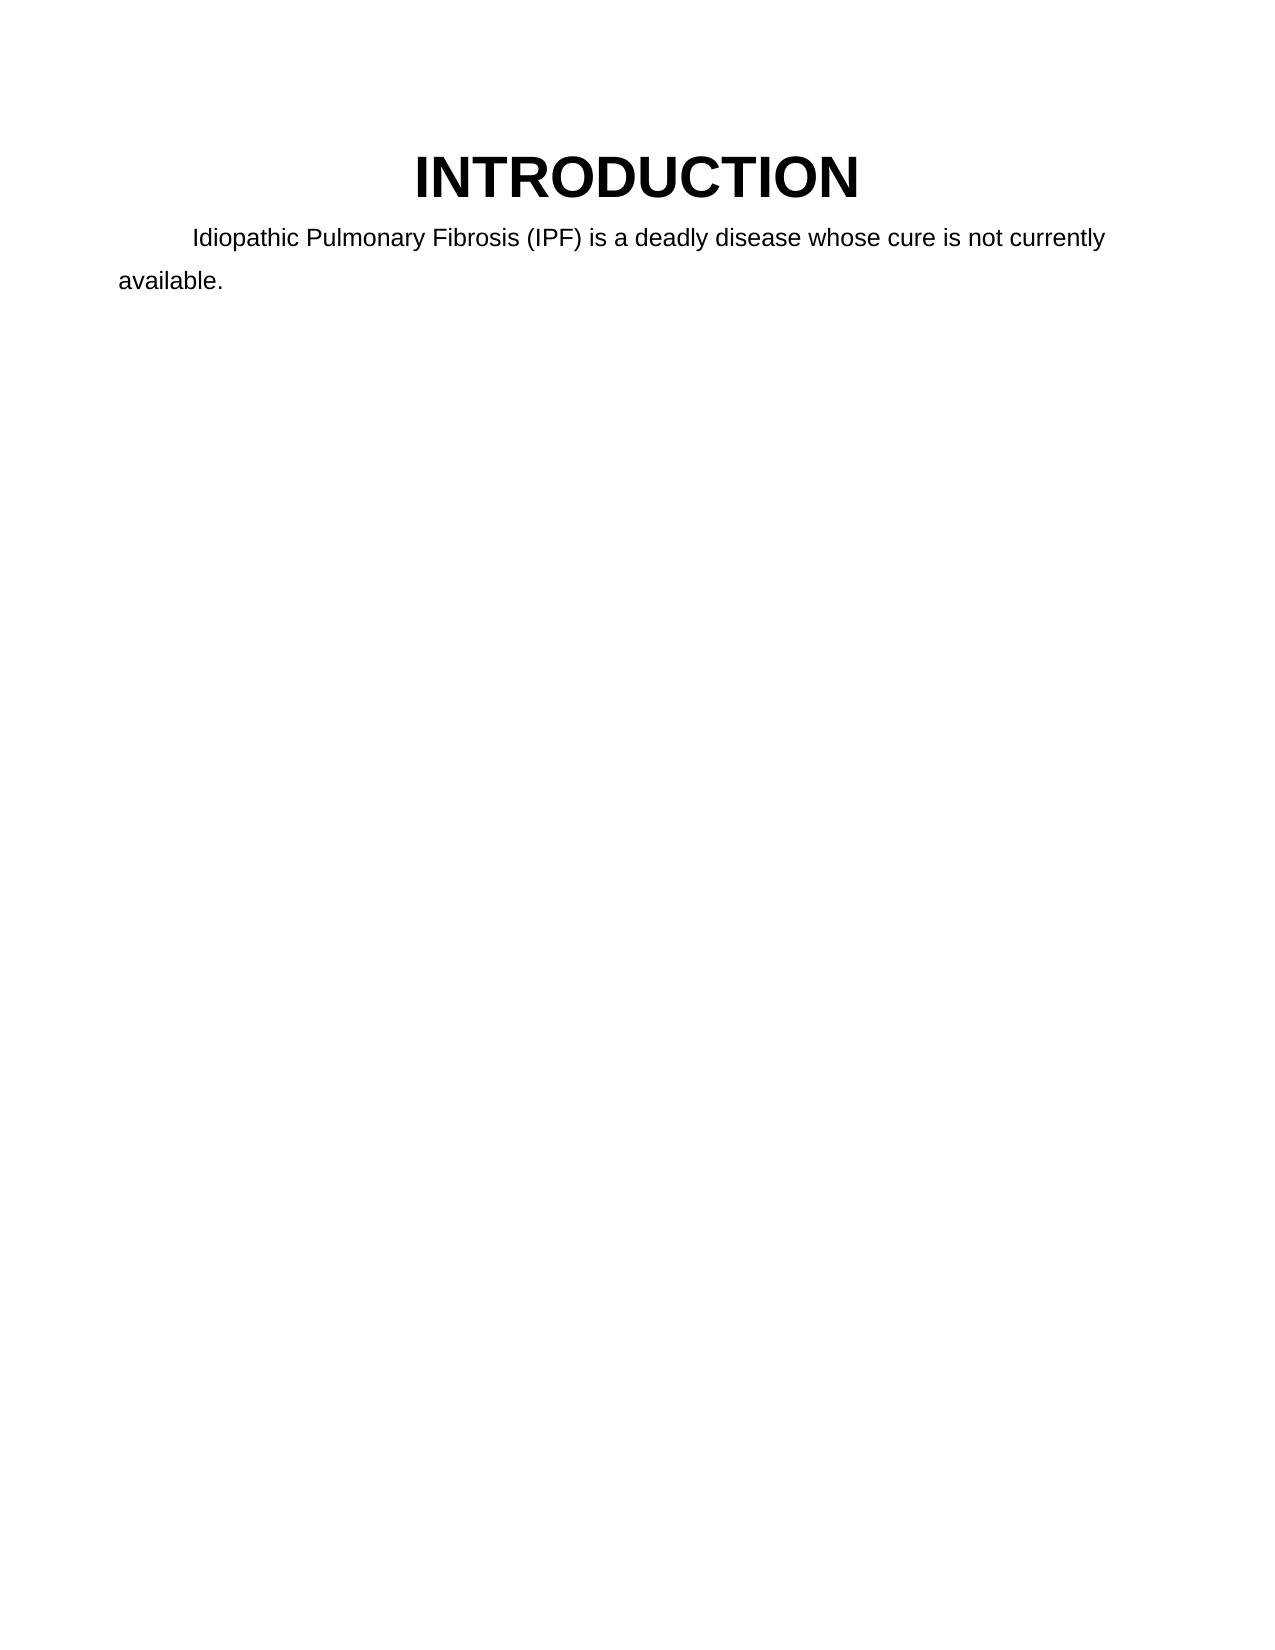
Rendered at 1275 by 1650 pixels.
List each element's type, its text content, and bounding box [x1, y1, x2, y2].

text Idiopathic Pulmonary Fibrosis (IPF) is a deadly disease whose cure is not currently available. [118, 223, 1157, 294]
title INTRODUCTION [118, 143, 1157, 210]
